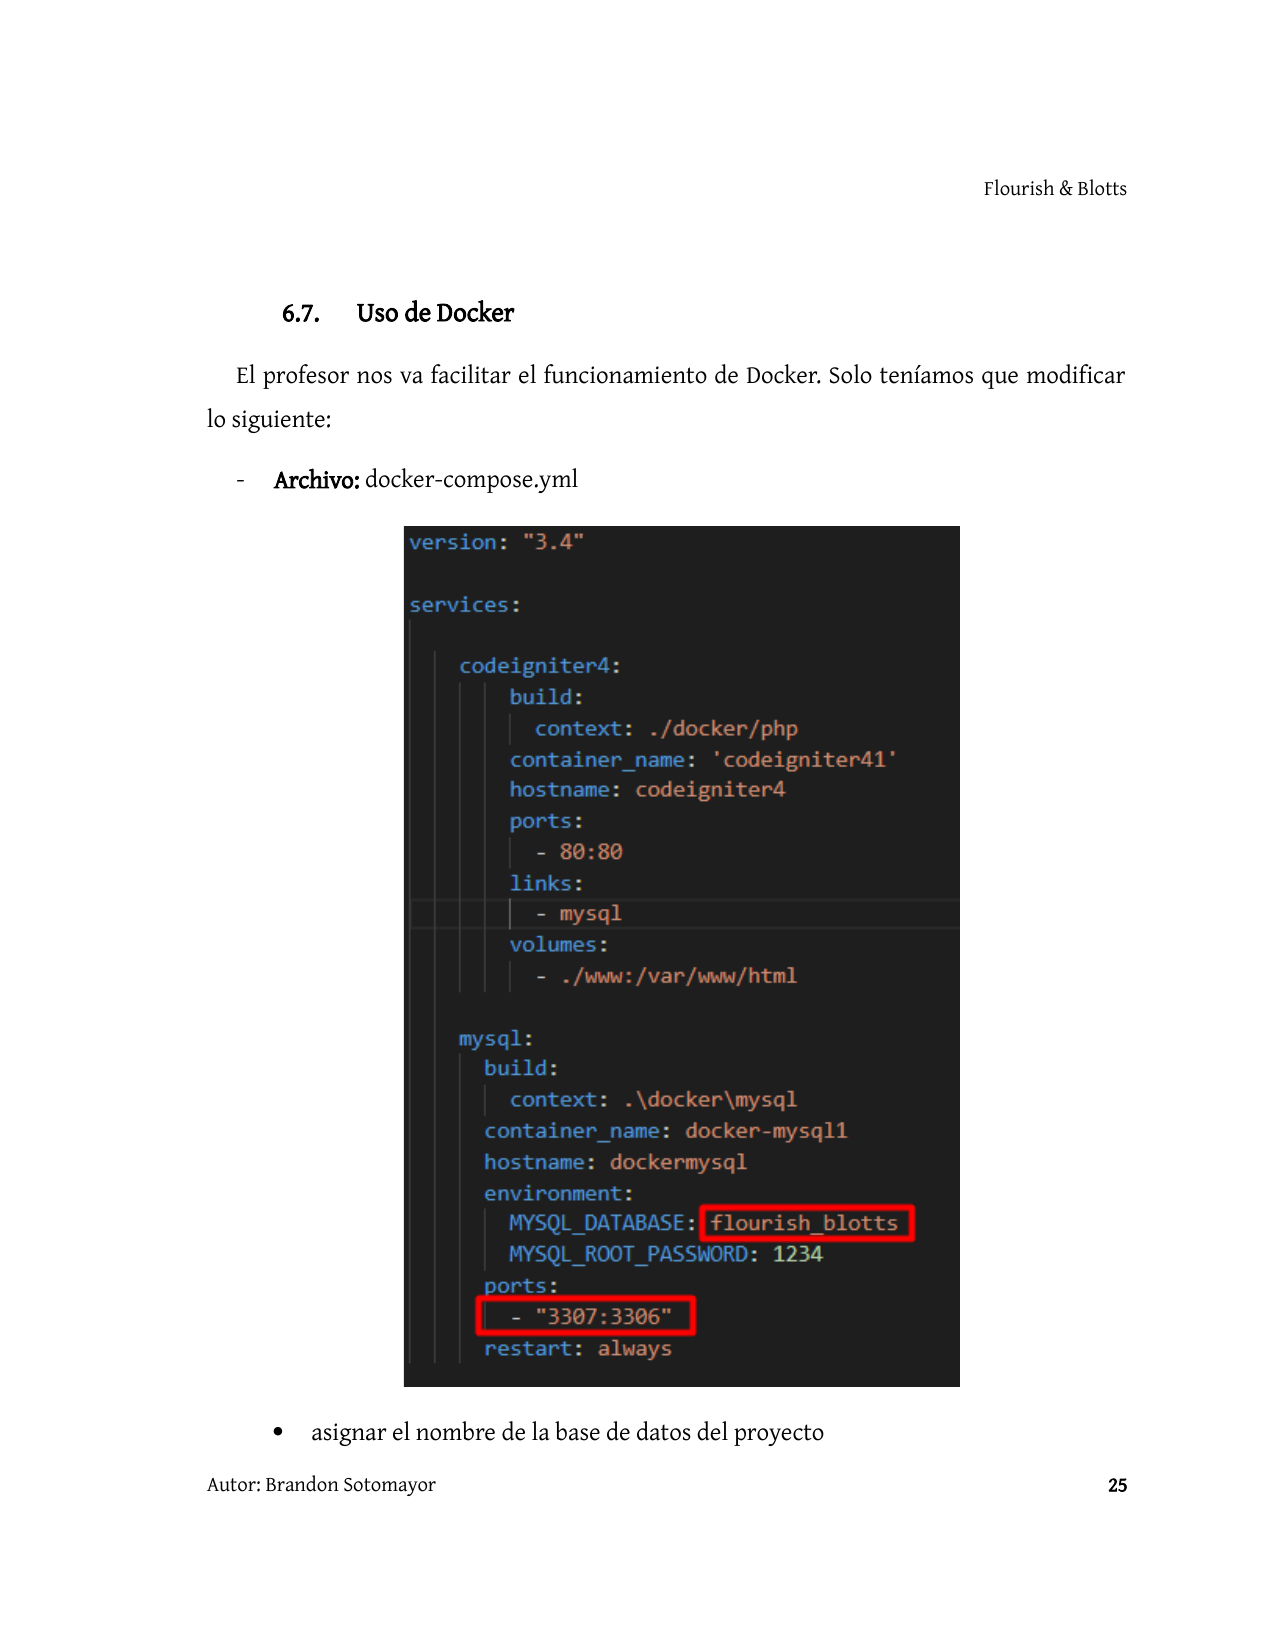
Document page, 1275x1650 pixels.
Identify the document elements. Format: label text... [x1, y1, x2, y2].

text El profesor nos va facilitar el funcionamiento de Docker. Solo teníamos que modificar lo siguiente: [207, 362, 1127, 434]
list asignar el nombre de la base de datos del proyecto [274, 1418, 1127, 1447]
list Uso de Docker [282, 297, 1127, 328]
list Archivo: docker-compose.yml [236, 466, 1127, 495]
